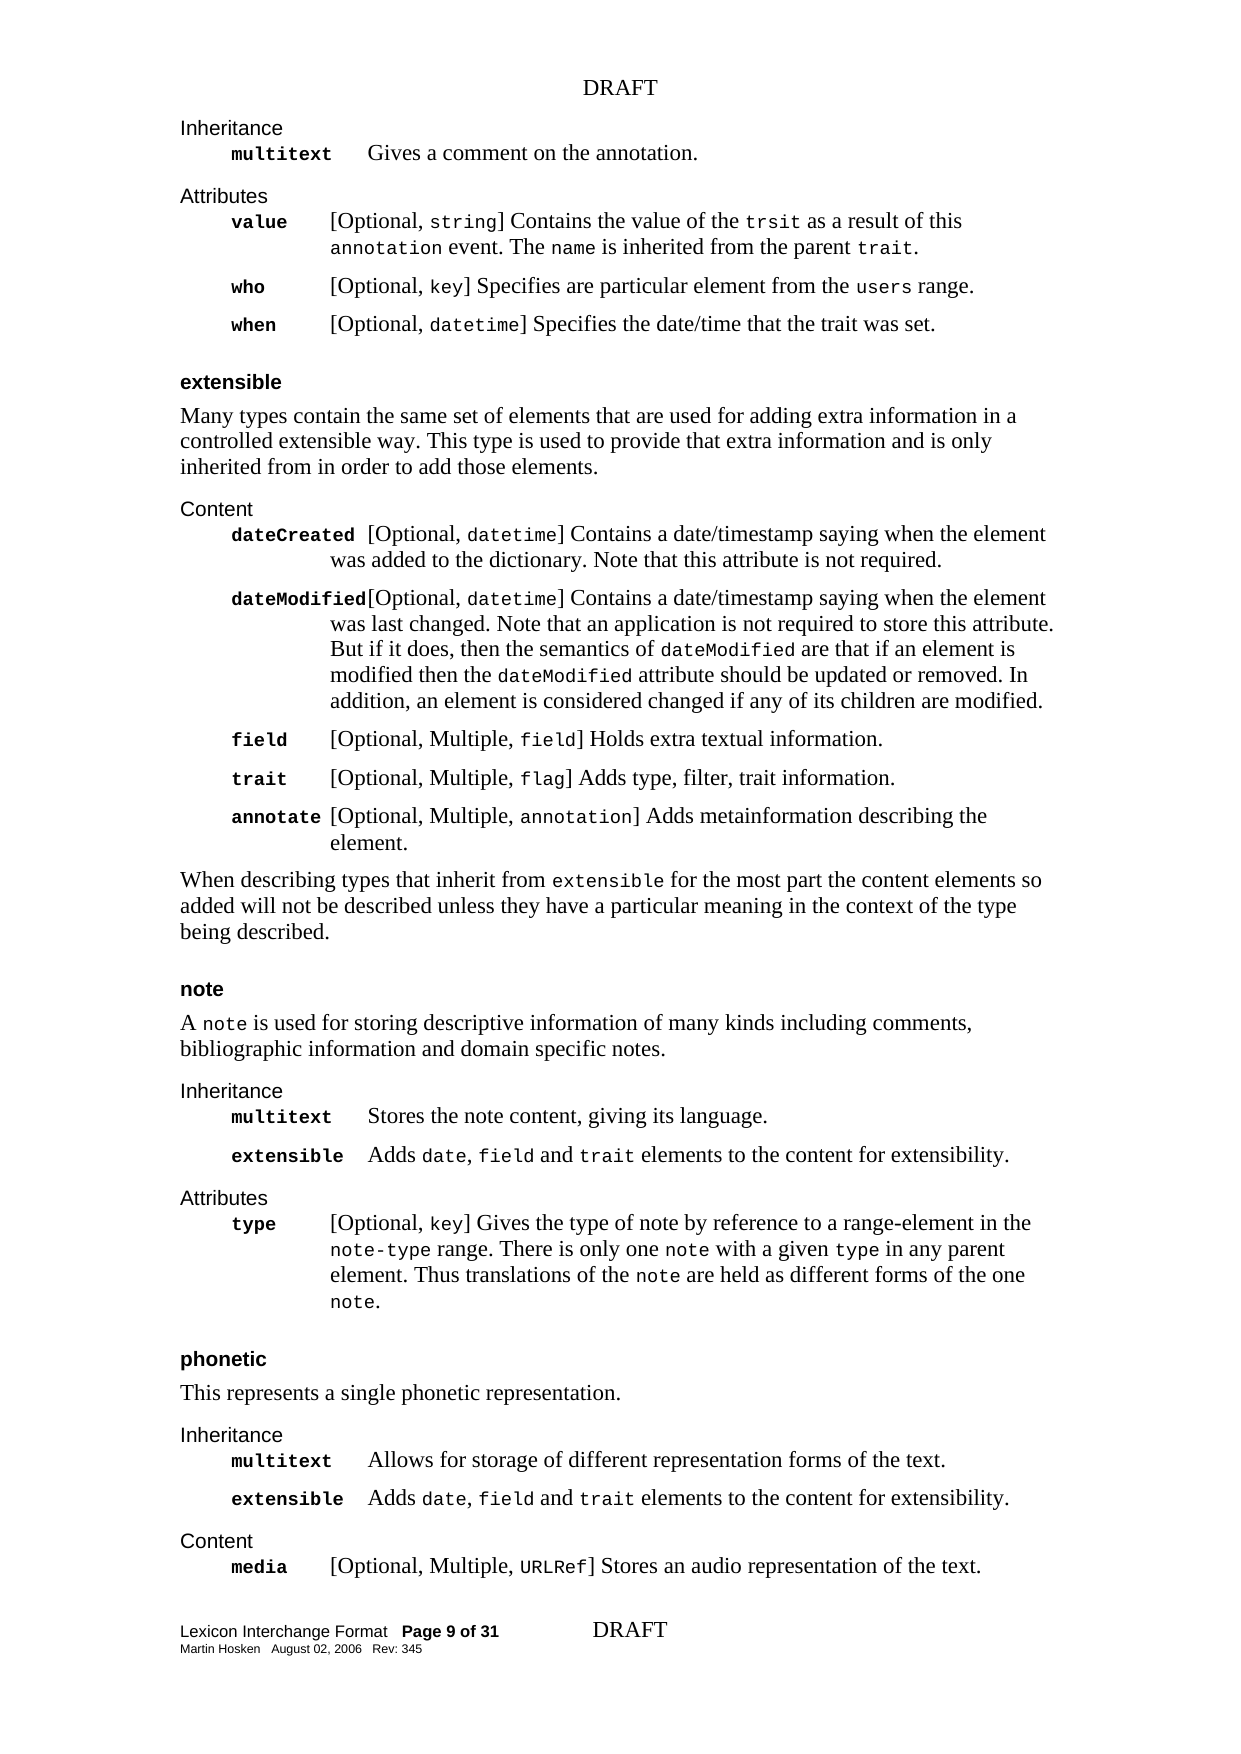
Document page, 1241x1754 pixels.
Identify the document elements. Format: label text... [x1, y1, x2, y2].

text multitext Stores the note content, giving its language. [231, 1103, 1061, 1129]
text extensible Adds date, field and trait elements to the content for extensibility. [231, 1142, 1061, 1168]
subtitle Attributes [180, 185, 1061, 208]
subtitle phonetic [180, 1347, 1061, 1371]
subtitle Attributes [180, 1186, 1061, 1209]
text multitext Gives a comment on the annotation. [231, 140, 1061, 166]
text dateModified [Optional, datetime] Contains a date/timestamp saying when the element was last changed. Note that an application is not required to store this attribute. But if it does, then the semantics of dateModified are that if an element is modified then the dateModified attribute should be updated or removed. In addition, an element is considered changed if any of its children are modified. [231, 585, 1061, 714]
subtitle Content [180, 498, 1061, 521]
subtitle Content [180, 1530, 1061, 1553]
text extensible Adds date, field and trait elements to the content for extensibility. [231, 1485, 1061, 1511]
subtitle extensible [180, 371, 1061, 394]
text multitext Allows for storage of different representation forms of the text. [231, 1447, 1061, 1473]
text who [Optional, key] Specifies are particular element from the users range. [231, 273, 1061, 299]
text Many types contain the same set of elements that are used for adding extra information in a controlled extensible way. This type is used to provide that extra information and is only inherited from in order to add those elements. [180, 403, 1061, 479]
text annotate [Optional, Multiple, annotation] Adds metainformation describing the element. [231, 803, 1061, 855]
subtitle note [180, 978, 1061, 1001]
subtitle Inheritance [180, 117, 1061, 140]
text field [Optional, Multiple, field] Holds extra textual information. [231, 726, 1061, 752]
text type [Optional, key] Gives the type of note by reference to a range-element in the note-type range. There is only one note with a given type in any parent element. Thus translations of the note are held as different forms of the one note. [231, 1209, 1061, 1314]
text dateCreated [Optional, datetime] Contains a date/timestamp saying when the element was added to the dictionary. Note that this attribute is not required. [231, 521, 1061, 572]
text This represents a single phonetic representation. [180, 1379, 1061, 1405]
text media [Optional, Multiple, URLRef] Stores an audio representation of the text. [231, 1553, 1061, 1579]
subtitle Inheritance [180, 1080, 1061, 1103]
text trait [Optional, Multiple, flag] Adds type, filter, trait information. [231, 765, 1061, 791]
subtitle Inheritance [180, 1423, 1061, 1447]
text value [Optional, string] Contains the value of the trsit as a result of this annotation event. The name is inherited from the parent trait. [231, 208, 1061, 260]
text When describing types that inherit from extensible for the most part the content elements so added will not be described unless they have a particular meaning in the context of the type being described. [180, 867, 1061, 944]
text when [Optional, datetime] Specifies the date/time that the trait was set. [231, 311, 1061, 337]
text A note is used for storing descriptive information of many kinds including comments, bibliographic information and domain specific notes. [180, 1010, 1061, 1061]
